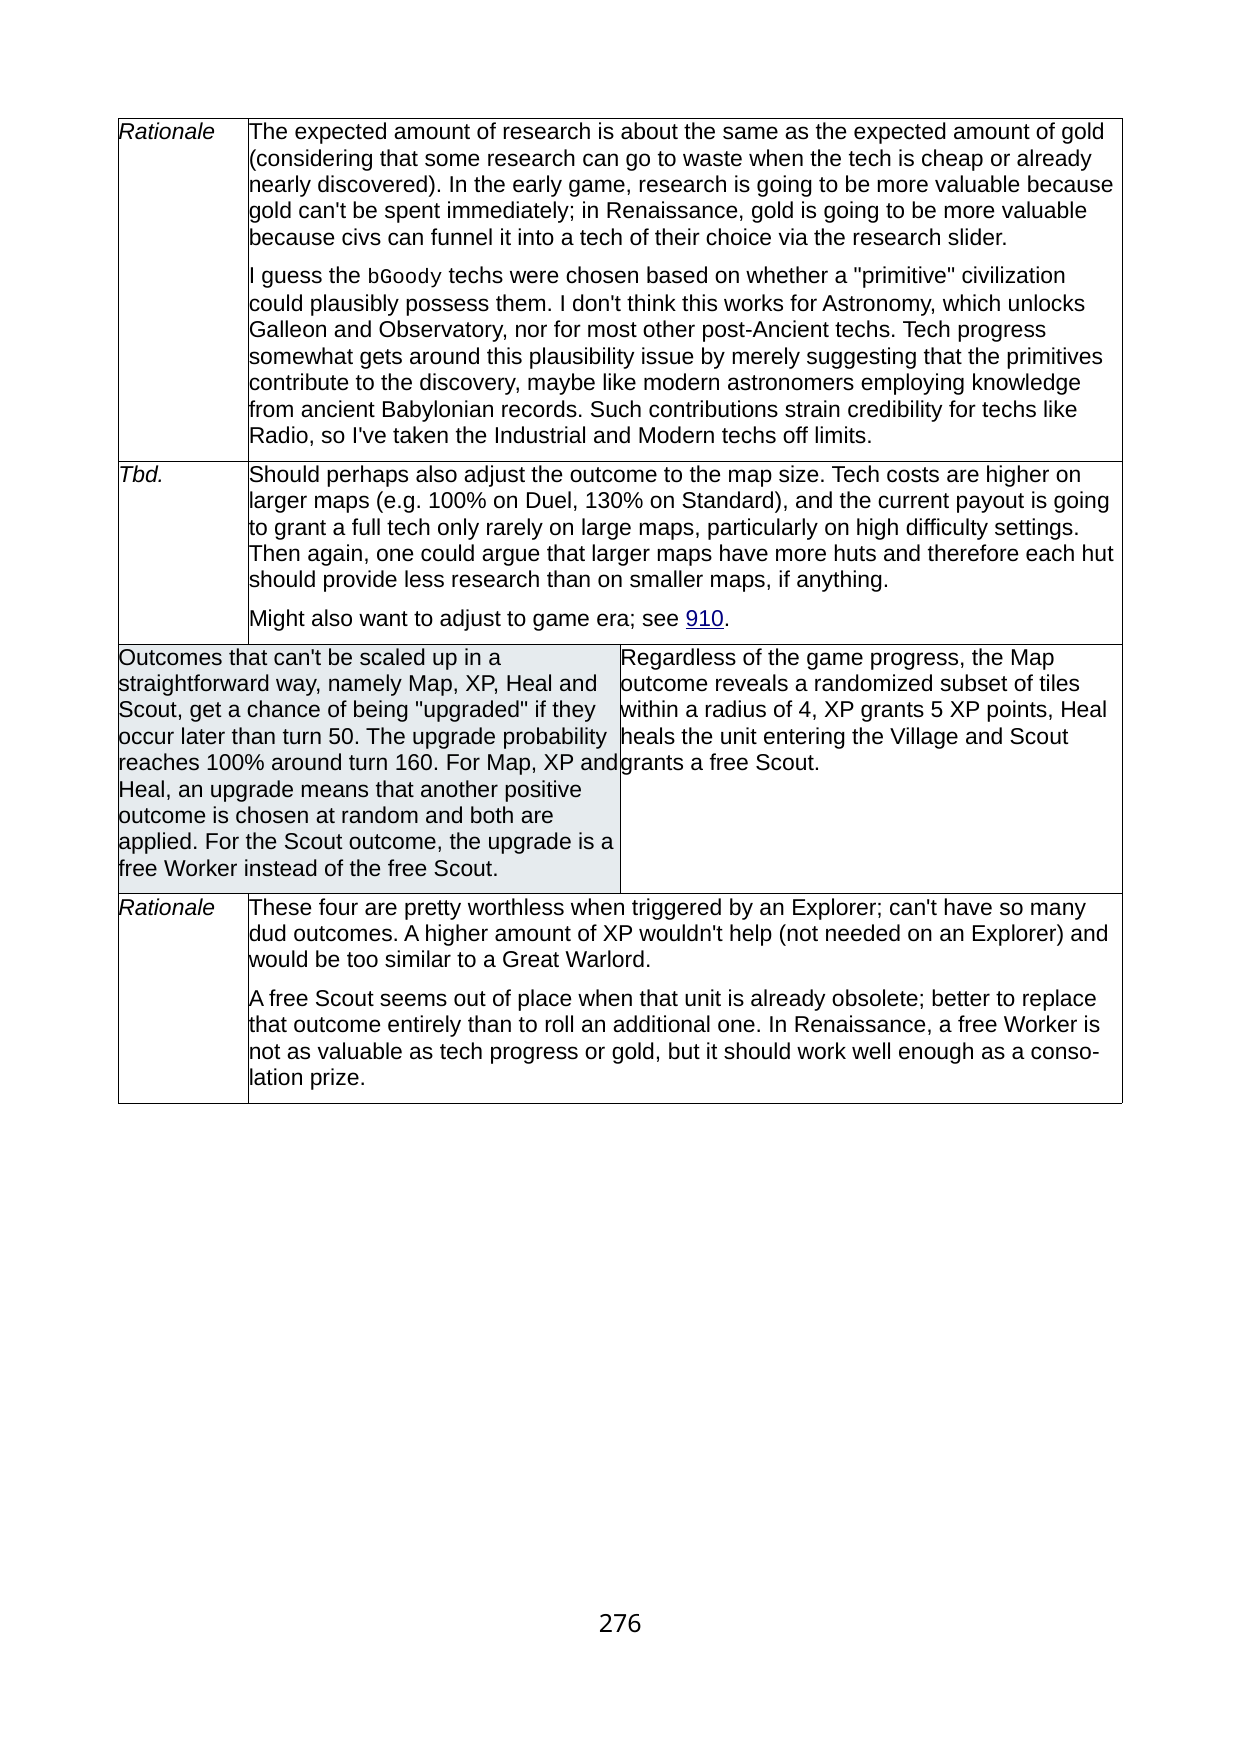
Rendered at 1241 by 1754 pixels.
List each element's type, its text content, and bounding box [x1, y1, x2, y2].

table_cell These four are pretty worthless when triggered by an Explorer; can't have so many dud outcomes. A higher amount of XP wouldn't help (not needed on an Explorer) and would be too similar to a Great Warlord. A free Scout seems out of place when that unit is already obsolete; better to replace that outcome entirely than to roll an additional one. In Renaissance, a free Worker is not as valuable as tech progress or gold, but it should work well enough as a conso­lation prize. [249, 894, 1122, 1103]
table_cell Should perhaps also adjust the outcome to the map size. Tech costs are higher on larger maps (e.g. 100% on Duel, 130% on Standard), and the current payout is going to grant a full tech only rarely on large maps, particularly on high difficulty settings. Then again, one could argue that larger maps have more huts and therefore each hut should provide less research than on smaller maps, if anything. Might also want to adjust to game era; see 910. [249, 462, 1122, 644]
table_cell Tbd. [119, 462, 248, 644]
table_cell Outcomes that can't be scaled up in a straightforward way, namely Map, XP, Heal and Scout, get a chance of being "upgraded" if they occur later than turn 50. The upgrade probability reaches 100% around turn 160. For Map, XP and Heal, an upgrade means that another positive outcome is chosen at random and both are applied. For the Scout outcome, the upgrade is a free Worker instead of the free Scout. [119, 645, 620, 893]
table_cell The expected amount of research is about the same as the expected amount of gold (considering that some research can go to waste when the tech is cheap or already nearly discovered). In the early game, research is going to be more valuable because gold can't be spent immediately; in Renaissance, gold is going to be more valuable because civs can funnel it into a tech of their choice via the research slider. I guess the bGoody techs were chosen based on whether a "primitive" civilization could plausibly possess them. I don't think this works for Astronomy, which unlocks Galleon and Observatory, nor for most other post-Ancient techs. Tech progress somewhat gets around this plausibility issue by merely suggesting that the primitives contribute to the discovery, maybe like modern astronomers employing knowledge from ancient Babylonian records. Such contributions strain credibility for techs like Radio, so I've taken the Industrial and Modern techs off limits. [249, 119, 1122, 461]
table_cell Rationale [119, 894, 248, 1103]
table_cell Regardless of the game progress, the Map outcome reveals a randomized subset of tiles within a radius of 4, XP grants 5 XP points, Heal heals the unit entering the Village and Scout grants a free Scout. [621, 645, 1122, 893]
table_cell Rationale [119, 119, 248, 461]
